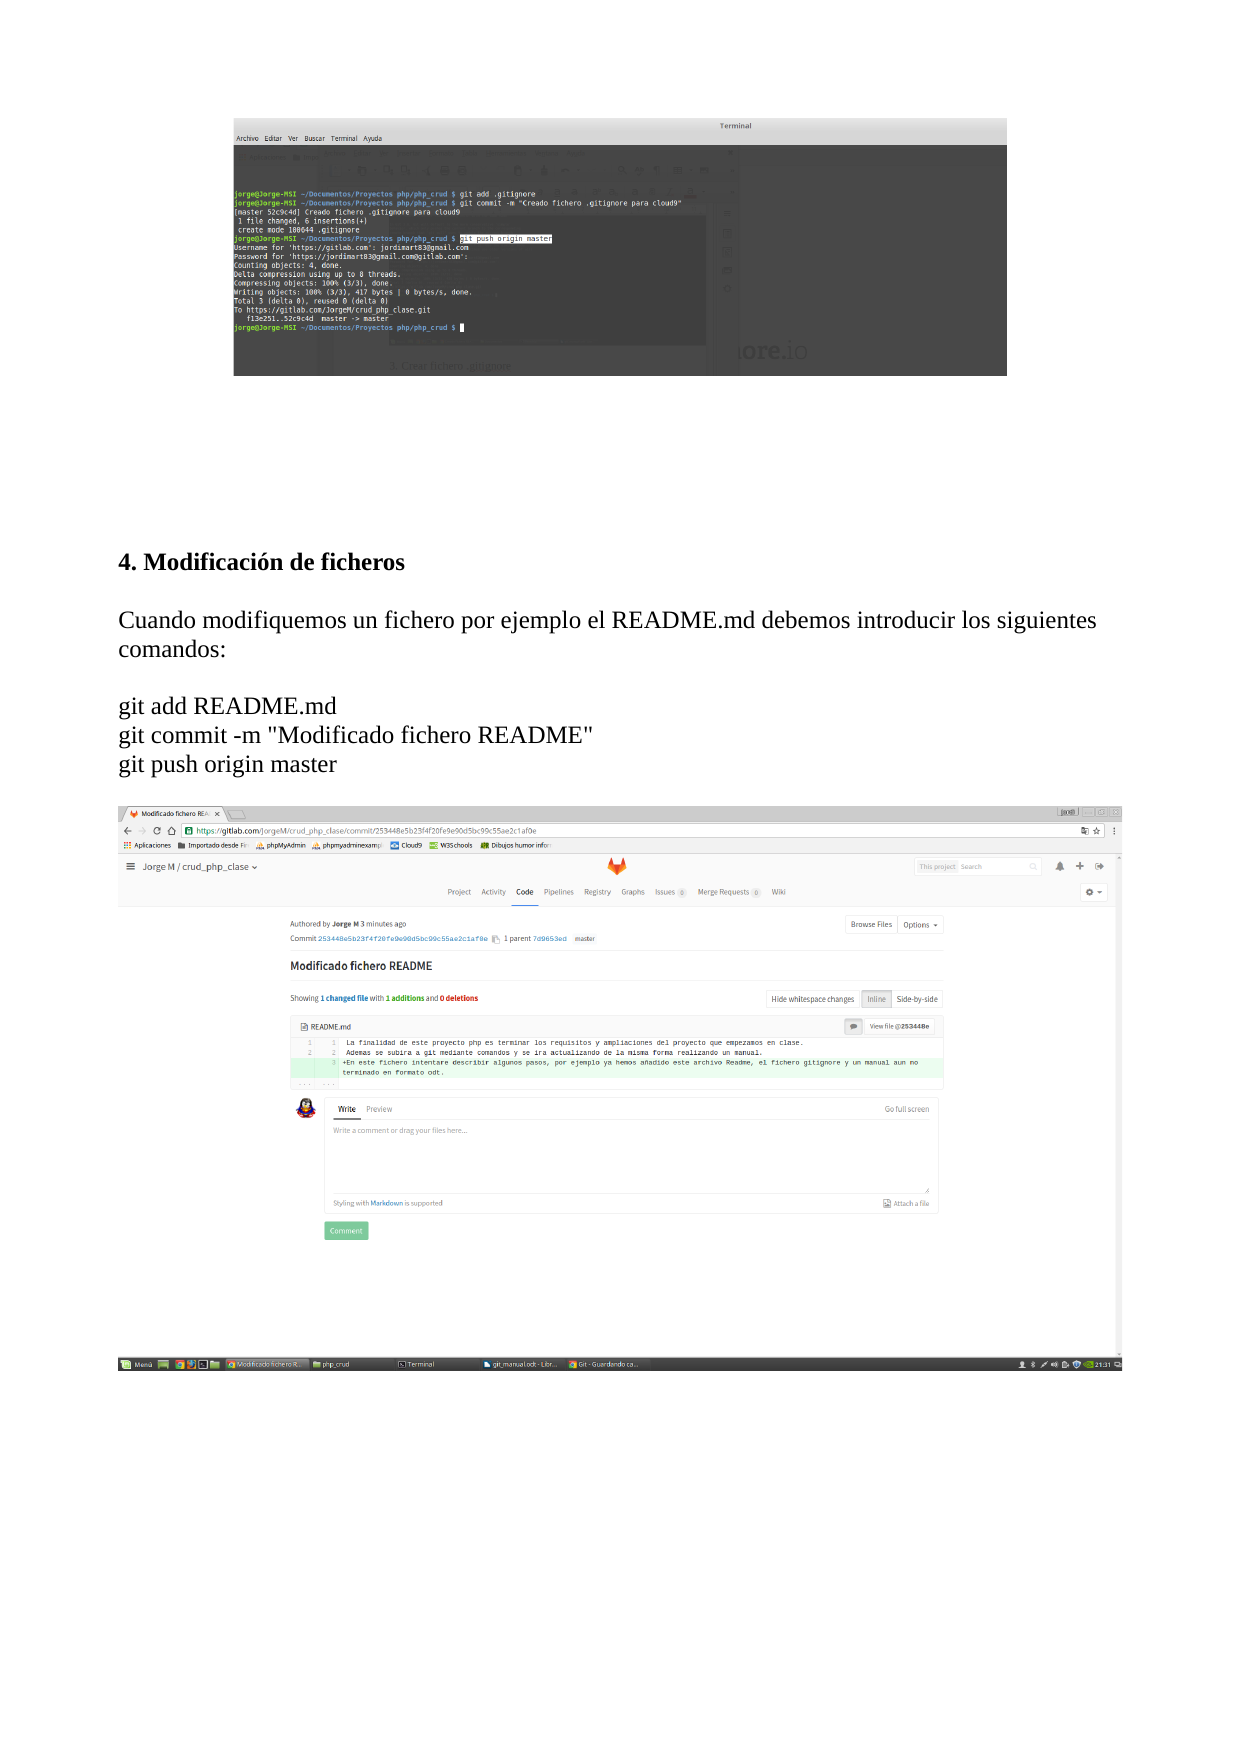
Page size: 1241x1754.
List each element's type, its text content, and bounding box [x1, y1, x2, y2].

text git push origin master [118, 749, 1122, 777]
text git commit -m "Modificado fichero README" [118, 720, 1122, 749]
text 4. Modificación de ficheros [118, 547, 1122, 576]
text Cuando modifiquemos un fichero por ejemplo el README.md debemos introducir los siguientes comandos: [118, 605, 1122, 662]
text git add README.md [118, 691, 1122, 720]
picture [118, 806, 1123, 1371]
